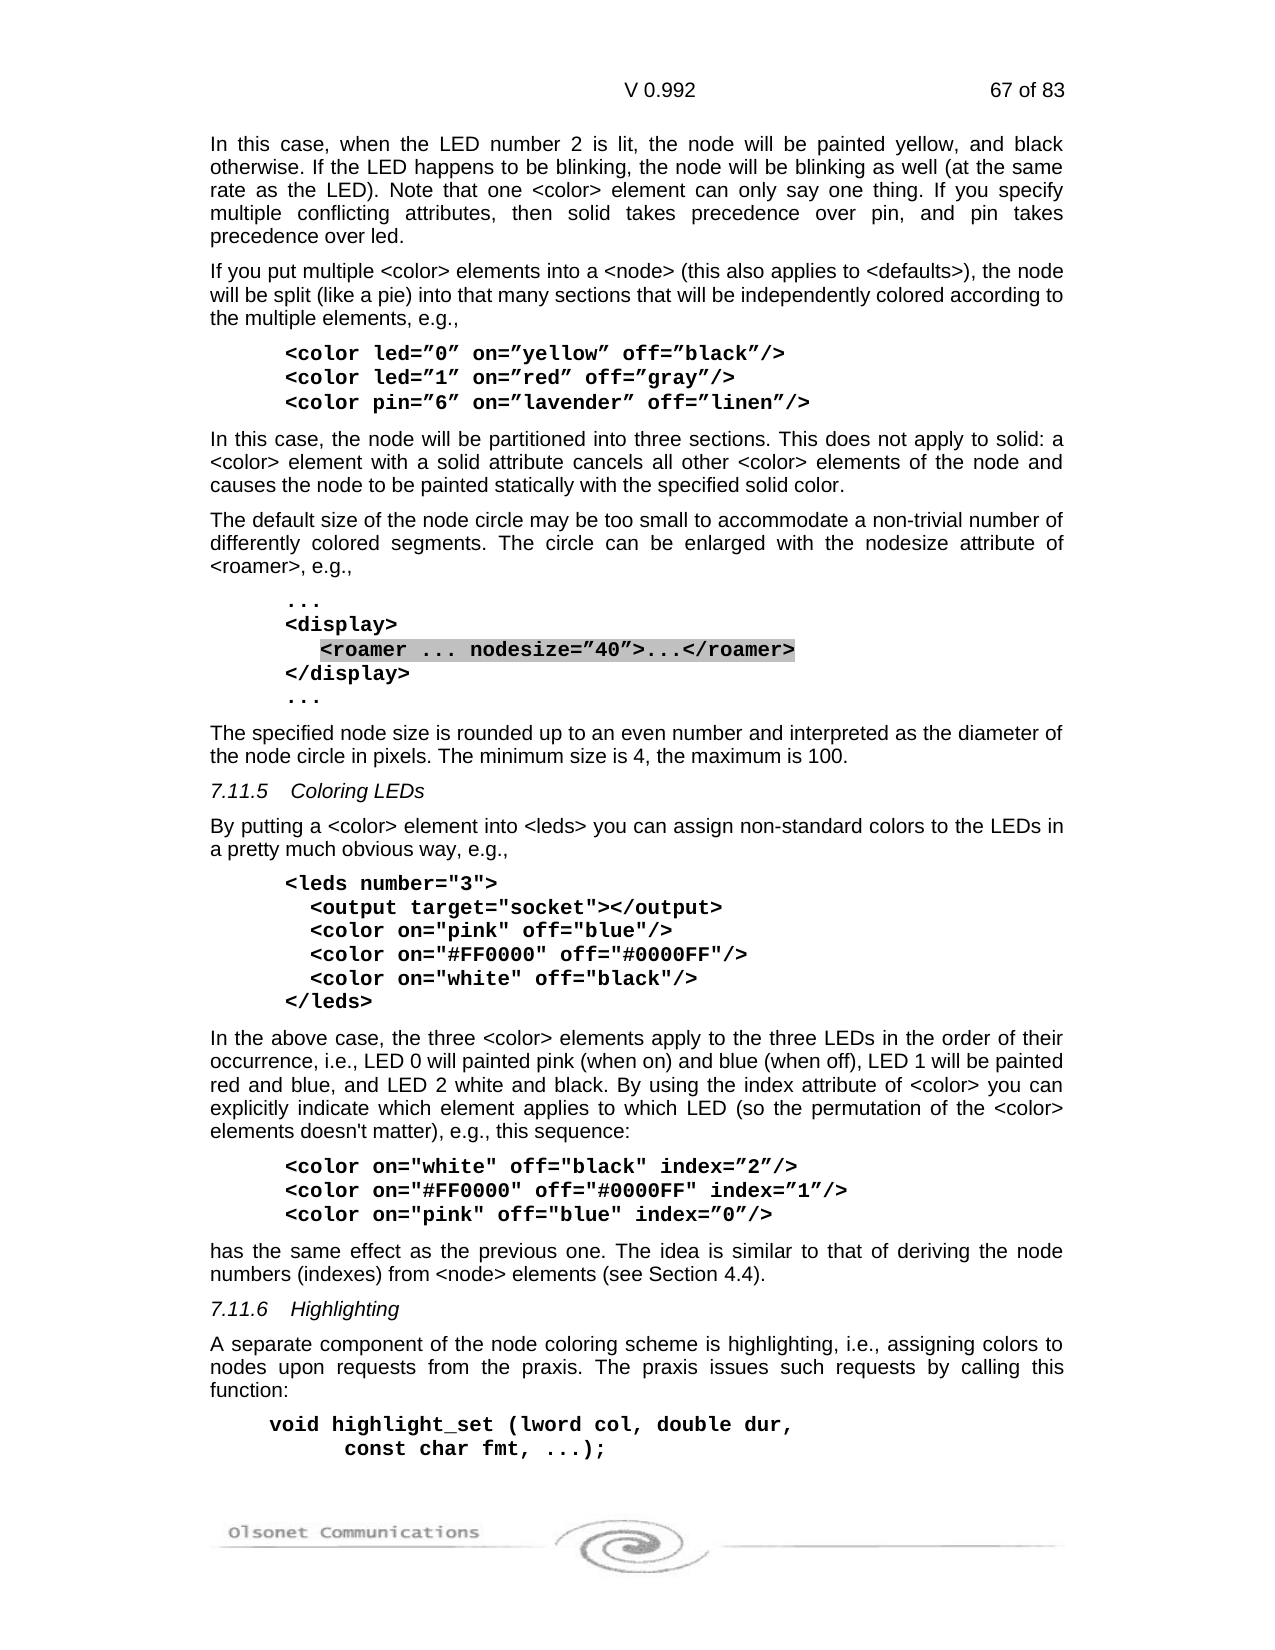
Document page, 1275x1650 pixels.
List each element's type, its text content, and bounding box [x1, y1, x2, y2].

text By putting a <color> element into <leds> you can assign non-standard colors to the LEDs in a pretty much obvious way, e.g., [210, 815, 1065, 861]
text The specified node size is rounded up to an even number and interpreted as the diameter of the node circle in pixels. The minimum size is 4, the maximum is 100. [210, 722, 1065, 768]
text </display> [210, 662, 1065, 686]
text In the above case, the three <color> elements apply to the three LEDs in the order of their occurrence, i.e., LED 0 will painted pink (when on) and blue (when off), LED 1 will be painted red and blue, and LED 2 white and black. By using the index attribute of <color> you can explicitly indicate which element applies to which LED (so the permutation of the <color> elements doesn't matter), e.g., this sequence: [210, 1027, 1065, 1145]
text <roamer ... nodesize=”40”>...</roamer> [210, 637, 1065, 662]
text <color led=”0” on=”yellow” off=”black”/> [210, 342, 1065, 367]
text <color on="#FF0000" off="#0000FF" index=”1”/> [210, 1180, 1065, 1204]
text has the same effect as the previous one. The idea is similar to that of deriving the node numbers (indexes) from <node> elements (see Section 4.4). [210, 1239, 1065, 1286]
text <color on="white" off="black"/> [210, 968, 1065, 991]
text <color on="white" off="black" index=”2”/> [210, 1156, 1065, 1180]
text ... [210, 590, 1065, 614]
text <color on="pink" off="blue"/> [210, 920, 1065, 944]
text <output target="socket"></output> [210, 897, 1065, 920]
text <color led=”1” on=”red” off=”gray”/> [210, 367, 1065, 390]
text <display> [210, 614, 1065, 637]
picture [210, 1504, 1065, 1596]
text In this case, when the LED number 2 is lit, the node will be painted yellow, and black otherwise. If the LED happens to be blinking, the node will be blinking as well (at the same rate as the LED). Note that one <color> element can only say one thing. If you specify multiple conflicting attributes, then solid takes precedence over pin, and pin takes precedence over led. [210, 132, 1065, 248]
text A separate component of the node coloring scheme is highlighting, i.e., assigning colors to nodes upon requests from the praxis. The praxis issues such requests by calling this function: [210, 1332, 1065, 1402]
text The default size of the node circle may be too small to accommodate a non-trivial number of differently colored segments. The circle can be enlarged with the nodesize attribute of <roamer>, e.g., [210, 509, 1065, 578]
text void highlight_set (lword col, double dur, [269, 1414, 1065, 1437]
subtitle Highlighting [210, 1297, 1065, 1321]
text If you put multiple <color> elements into a <node> (this also applies to <defaults>), the node will be split (like a pie) into that many sections that will be independently colored according to the multiple elements, e.g., [210, 260, 1065, 330]
subtitle Coloring LEDs [210, 780, 1065, 803]
text const char fmt, ...); [269, 1437, 1065, 1461]
text <leds number="3"> [210, 873, 1065, 897]
text <color on="pink" off="blue" index=”0”/> [210, 1204, 1065, 1227]
text <color on="#FF0000" off="#0000FF"/> [210, 944, 1065, 968]
text In this case, the node will be partitioned into three sections. This does not apply to solid: a <color> element with a solid attribute cancels all other <color> elements of the node and causes the node to be painted statically with the specified solid color. [210, 427, 1065, 497]
text <color pin=”6” on=”lavender” off=”linen”/> [210, 390, 1065, 415]
text </leds> [210, 991, 1065, 1015]
text ... [210, 686, 1065, 710]
